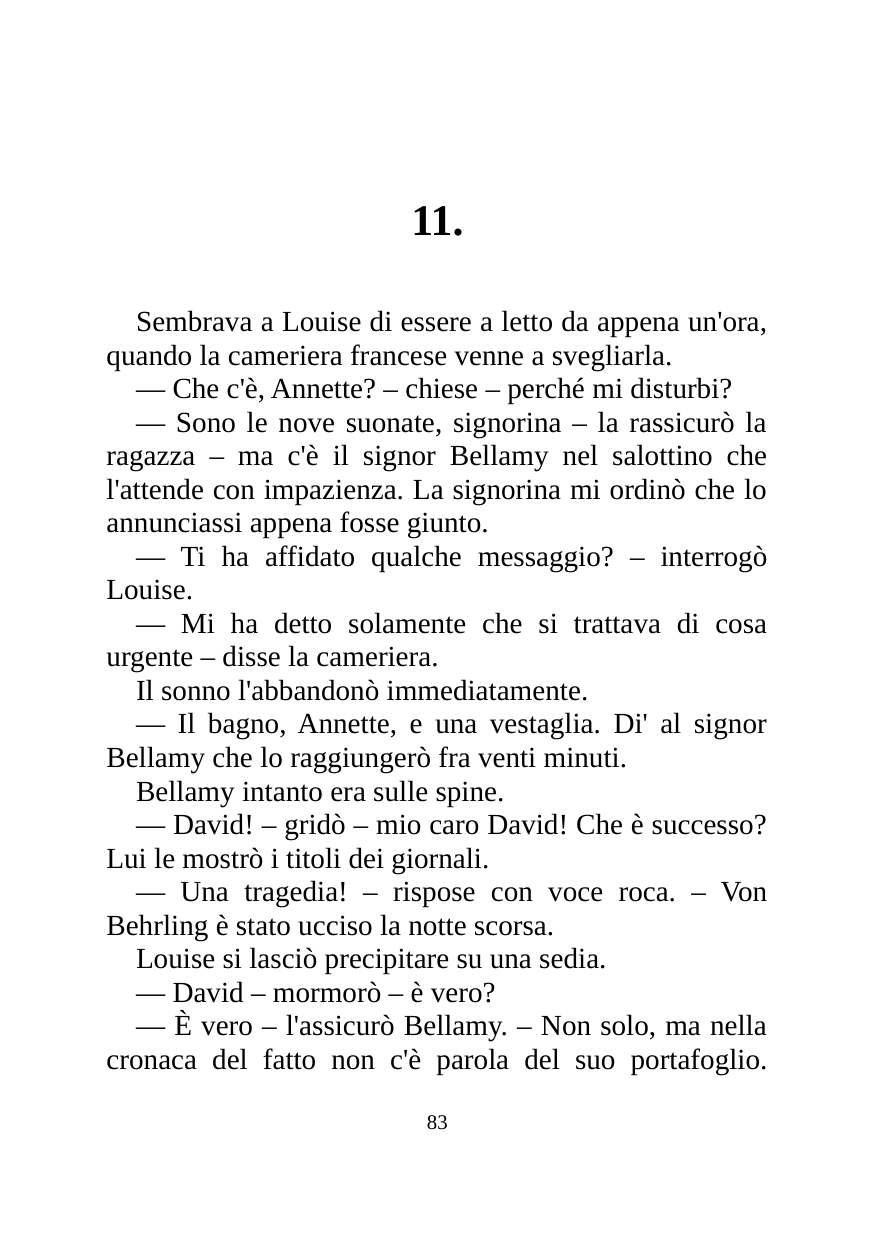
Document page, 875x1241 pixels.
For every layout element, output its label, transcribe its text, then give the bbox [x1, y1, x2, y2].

text — Il bagno, Annette, e una vestaglia. Di' al signor Bellamy che lo raggiungerò fra venti minuti. [106, 707, 768, 774]
text — Una tragedia! – rispose con voce roca. – Von Behrling è stato ucciso la notte scorsa. [106, 874, 768, 941]
text — Mi ha detto solamente che si trattava di cosa urgente – disse la cameriera. [106, 606, 768, 673]
text — È vero – l'assicurò Bellamy. – Non solo, ma nella cronaca del fatto non c'è parola del suo portafoglio. [106, 1008, 768, 1076]
text — Sono le nove suonate, signorina – la rassicurò la ragazza – ma c'è il signor Bellamy nel salottino che l'attende con impazienza. La signorina mi ordinò che lo annunciassi appena fosse giunto. [106, 405, 768, 539]
subtitle 11. [106, 195, 768, 245]
text — Ti ha affidato qualche messaggio? – interrogò Louise. [106, 539, 768, 606]
text Louise si lasciò precipitare su una sedia. [106, 941, 768, 975]
text — David! – gridò – mio caro David! Che è successo? Lui le mostrò i titoli dei giornali. [106, 807, 768, 874]
text — Che c'è, Annette? – chiese – perché mi disturbi? [106, 371, 768, 405]
text Sembrava a Louise di essere a letto da appena un'ora, quando la cameriera francese venne a svegliarla. [106, 304, 768, 371]
text — David – mormorò – è vero? [106, 975, 768, 1008]
text Bellamy intanto era sulle spine. [106, 774, 768, 807]
text Il sonno l'abbandonò immediatamente. [106, 673, 768, 707]
